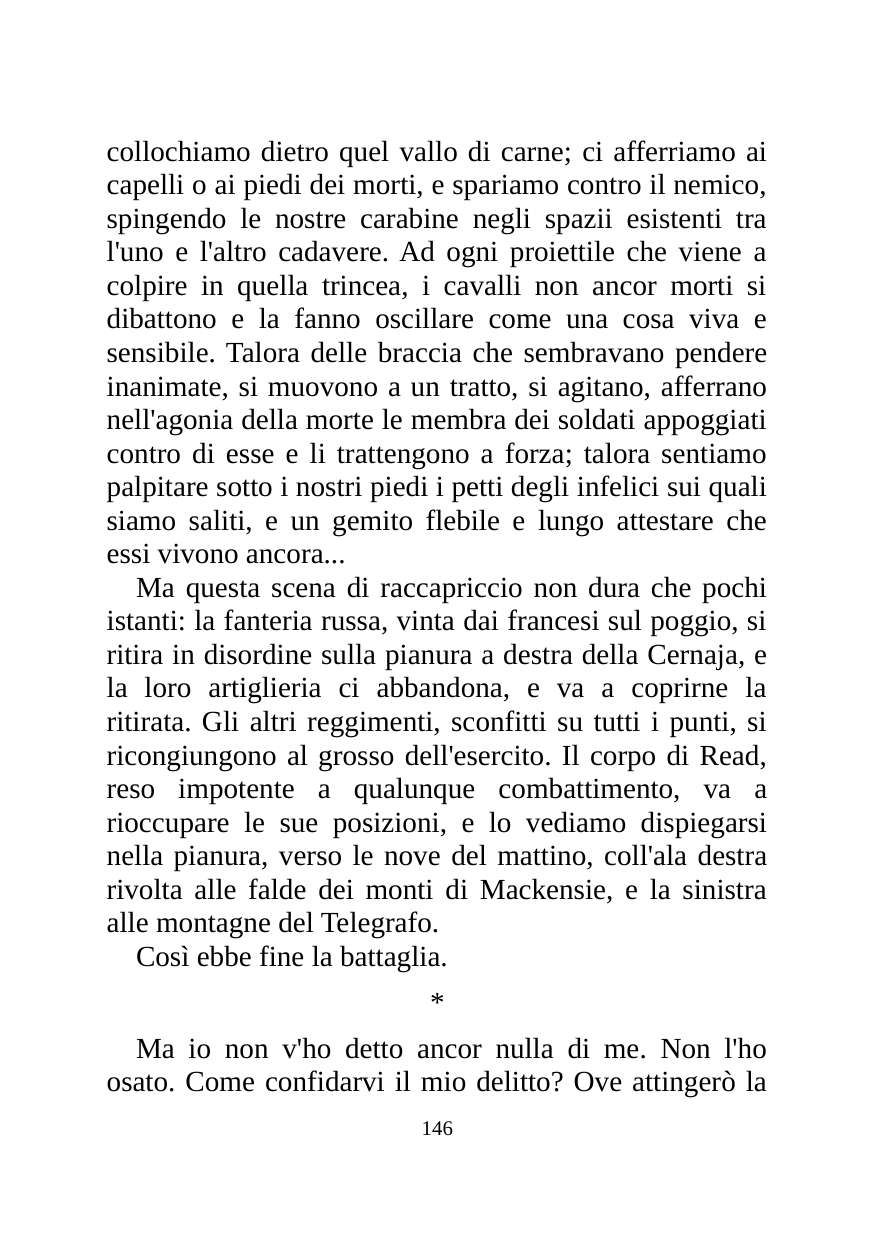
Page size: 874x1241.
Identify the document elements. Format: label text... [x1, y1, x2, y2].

text Ma io non v'ho detto ancor nulla di me. Non l'ho osato. Come confidarvi il mio delitto? Ove attingerò la [106, 1031, 768, 1098]
text Ma questa scena di raccapriccio non dura che pochi istanti: la fanteria russa, vinta dai francesi sul poggio, si ritira in disordine sulla pianura a destra della Cernaja, e la loro artiglieria ci abbandona, e va a coprirne la ritirata. Gli altri reggimenti, sconfitti su tutti i punti, si ricongiungono al grosso dell'esercito. Il corpo di Read, reso impotente a qualunque combattimento, va a rioccupare le sue posizioni, e lo vediamo dispiegarsi nella pianura, verso le nove del mattino, coll'ala destra rivolta alle falde dei monti di Mackensie, e la sinistra alle montagne del Telegrafo. [106, 570, 768, 939]
text * [106, 985, 768, 1018]
text Così ebbe fine la battaglia. [106, 939, 768, 972]
text collochiamo dietro quel vallo di carne; ci afferriamo ai capelli o ai piedi dei morti, e spariamo contro il nemico, spingendo le nostre carabine negli spazii esistenti tra l'uno e l'altro cadavere. Ad ogni proiettile che viene a colpire in quella trincea, i cavalli non ancor morti si dibattono e la fanno oscillare come una cosa viva e sensibile. Talora delle braccia che sembravano pendere inanimate, si muovono a un tratto, si agitano, afferrano nell'agonia della morte le membra dei soldati appoggiati contro di esse e li trattengono a forza; talora sentiamo palpitare sotto i nostri piedi i petti degli infelici sui quali siamo saliti, e un gemito flebile e lungo attestare che essi vivono ancora... [106, 134, 768, 570]
